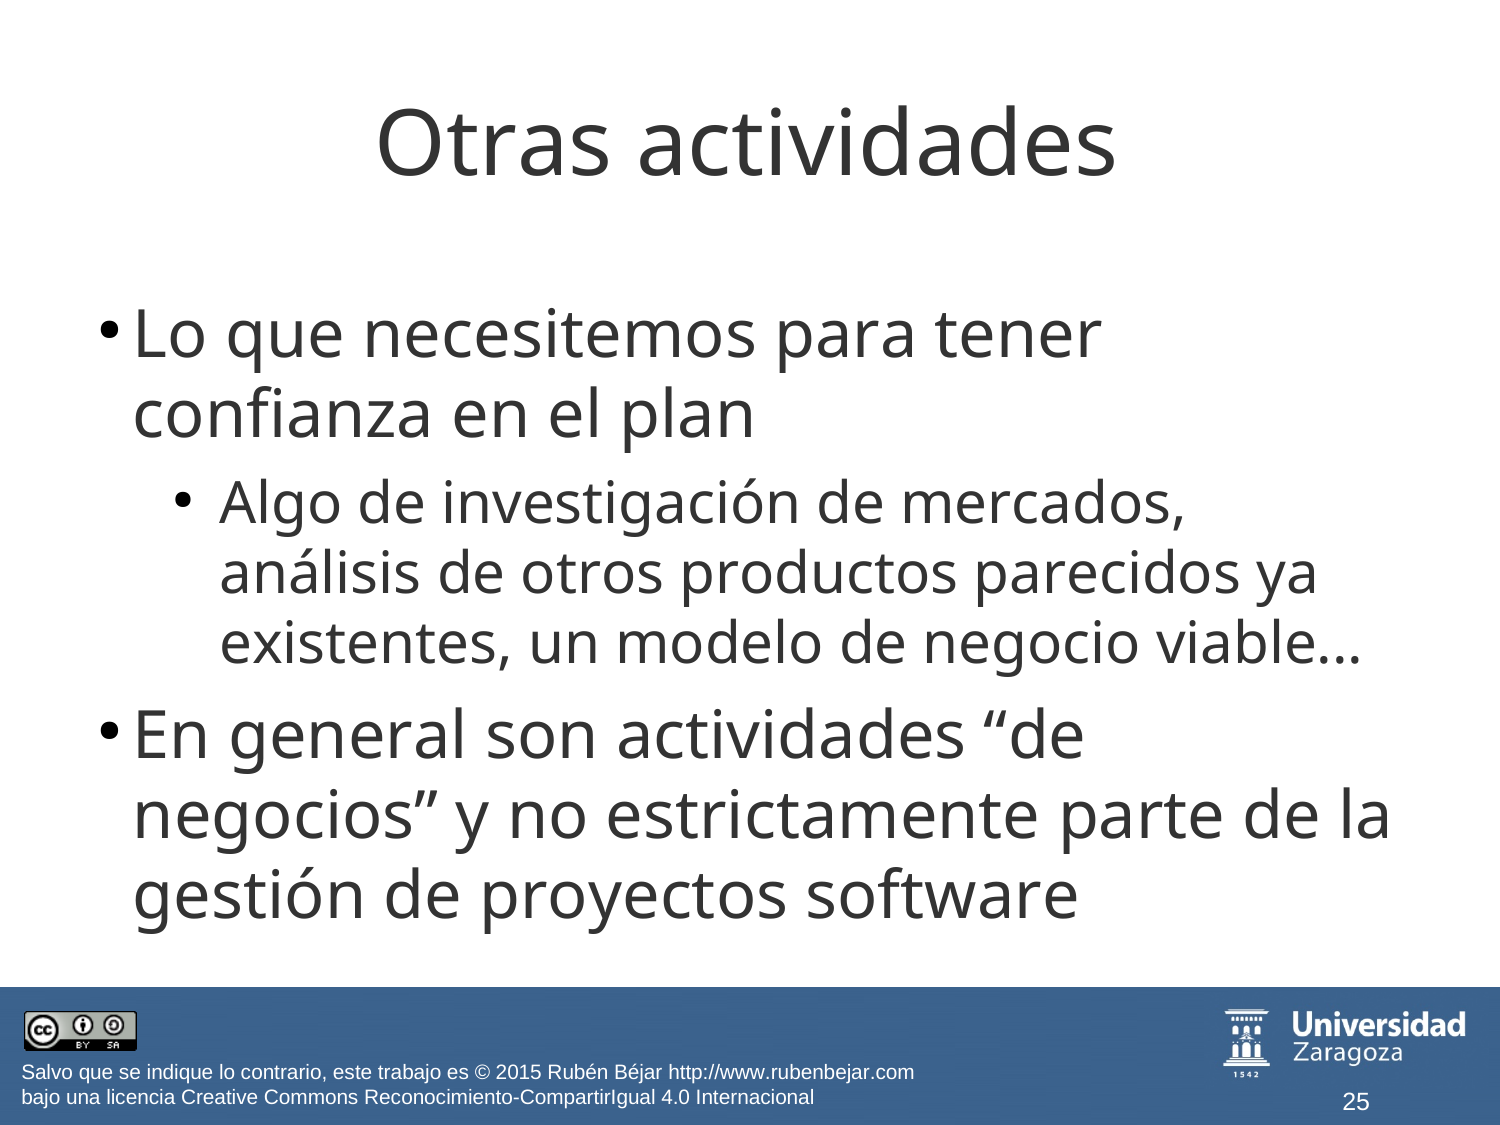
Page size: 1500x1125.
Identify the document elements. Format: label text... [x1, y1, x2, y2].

picture [0, 987, 1500, 1125]
title Otras actividades [74, 21, 1420, 257]
list Lo que necesitemos para tener confianza en el plan Algo de investigación de mercados, análisis de otros productos parecidos ya existentes, un modelo de negocio viable... En general son actividades “de negocios” y no estrictamente parte de la gestión de proyectos software [82, 283, 1418, 957]
